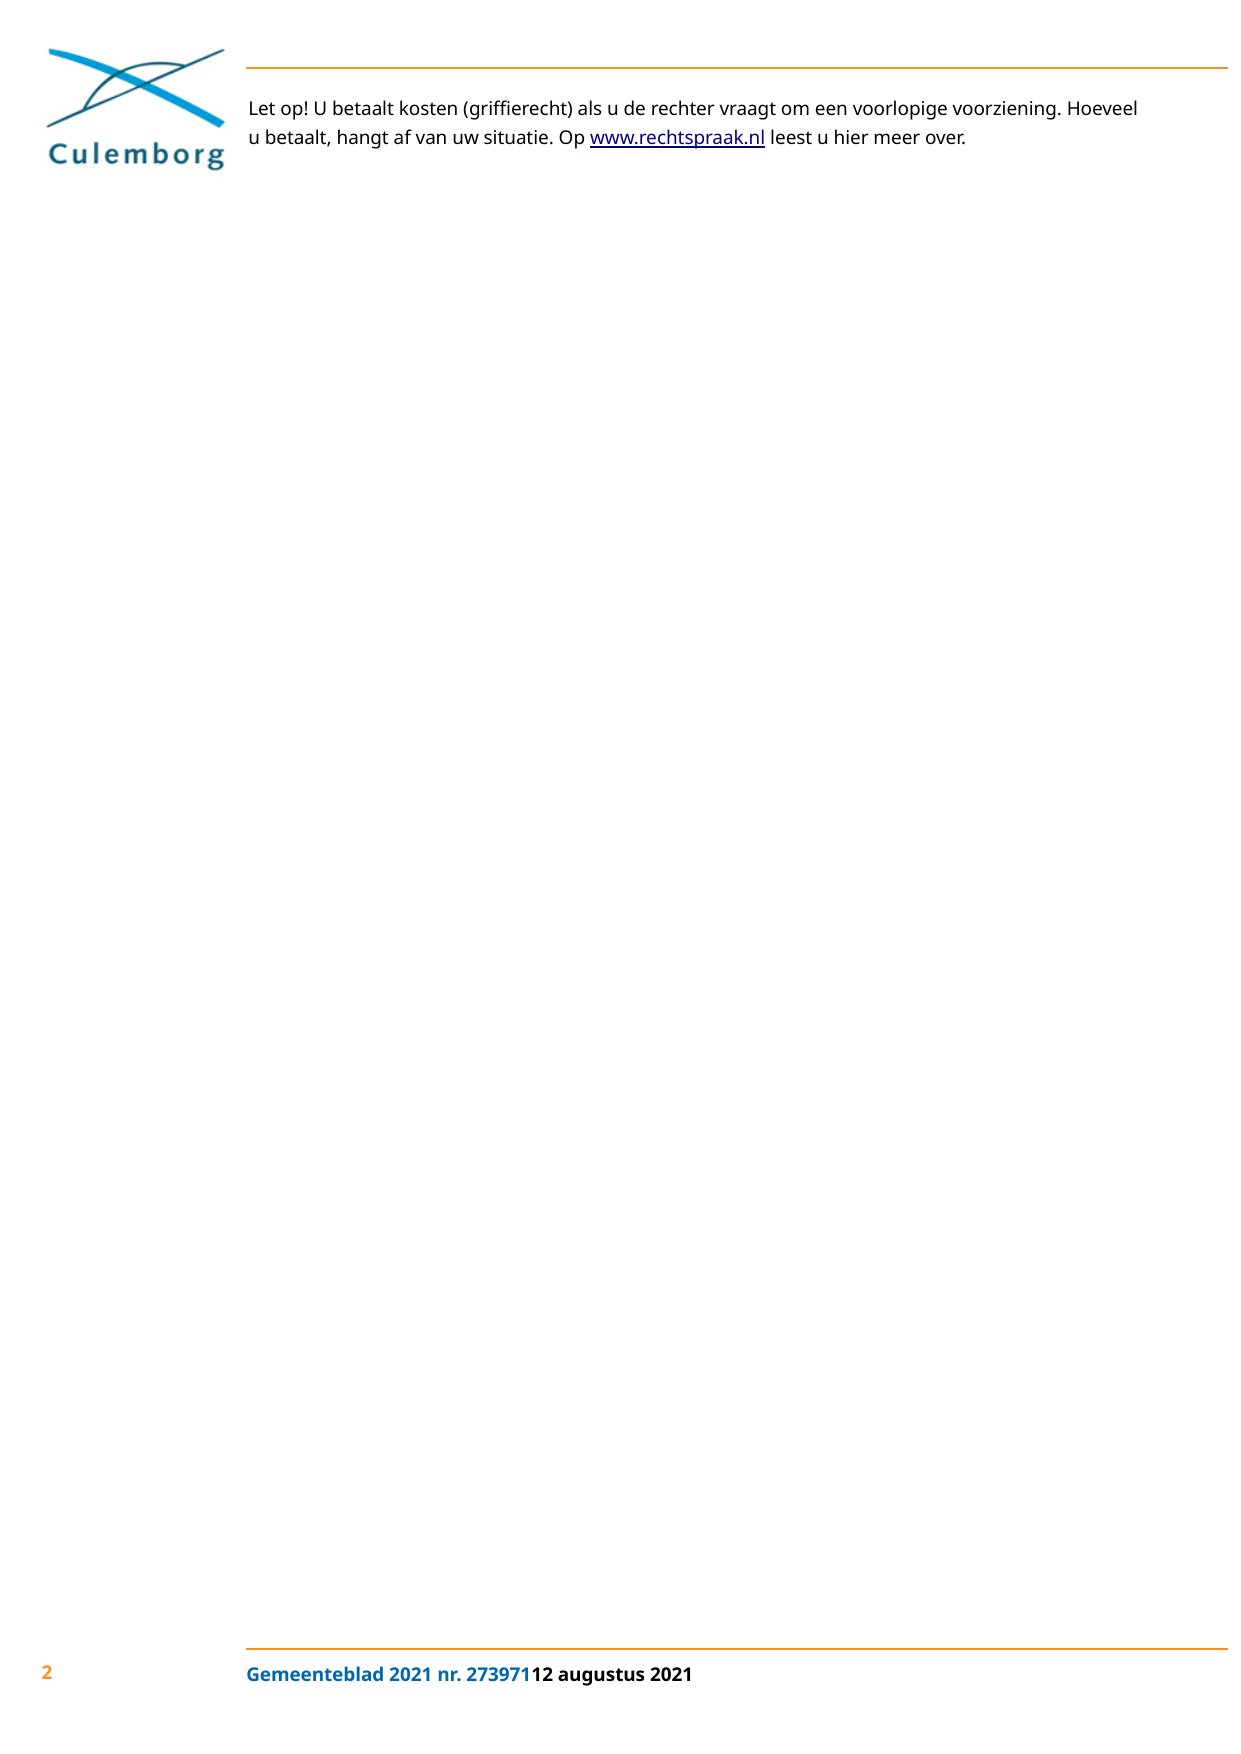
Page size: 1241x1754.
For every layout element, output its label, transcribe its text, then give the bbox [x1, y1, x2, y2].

text Let op! U betaalt kosten (griffierecht) als u de rechter vraagt om een voorlopige voorziening. Hoeveel u betaalt, hangt af van uw situatie. Op www.rechtspraak.nl leest u hier meer over. [248, 95, 1152, 150]
picture [41, 47, 231, 172]
